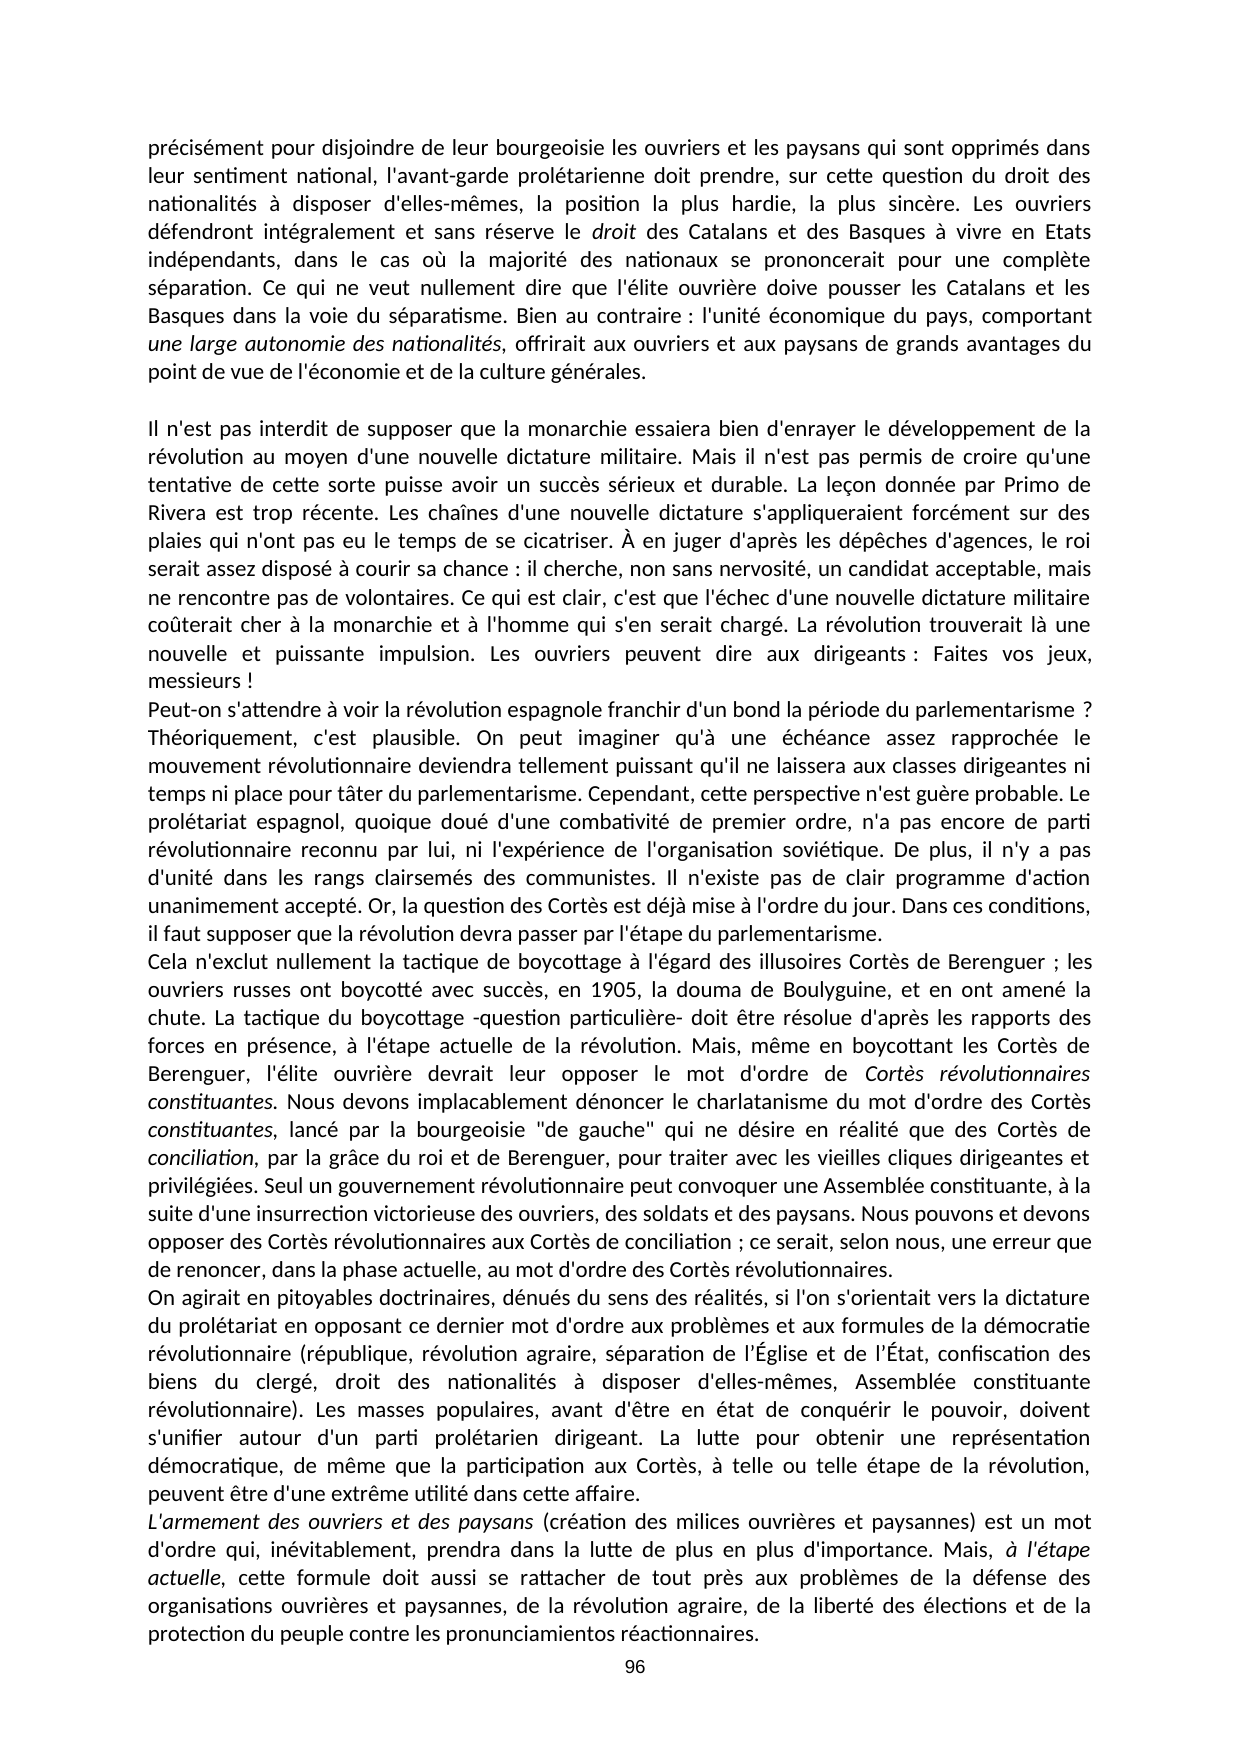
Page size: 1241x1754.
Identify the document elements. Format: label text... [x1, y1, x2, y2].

text précisément pour disjoindre de leur bourgeoisie les ouvriers et les paysans qui sont opprimés dans leur sentiment national, l'avant-garde prolétarienne doit prendre, sur cette question du droit des nationalités à disposer d'elles-mêmes, la position la plus hardie, la plus sincère. Les ouvriers défendront intégralement et sans réserve le droit des Catalans et des Basques à vivre en Etats indépendants, dans le cas où la majorité des nationaux se prononcerait pour une complète séparation. Ce qui ne veut nullement dire que l'élite ouvrière doive pousser les Catalans et les Basques dans la voie du séparatisme. Bien au contraire : l'unité économique du pays, comportant une large autonomie des nationalités, offrirait aux ouvriers et aux paysans de grands avantages du point de vue de l'économie et de la culture générales. [148, 133, 1093, 385]
text On agirait en pitoyables doctrinaires, dénués du sens des réalités, si l'on s'orientait vers la dictature du prolétariat en opposant ce dernier mot d'ordre aux problèmes et aux formules de la démocratie révolutionnaire (république, révolution agraire, séparation de l’Église et de l’État, confiscation des biens du clergé, droit des nationalités à disposer d'elles-mêmes, Assemblée constituante révolutionnaire). Les masses populaires, avant d'être en état de conquérir le pouvoir, doivent s'unifier autour d'un parti prolétarien dirigeant. La lutte pour obtenir une représentation démocratique, de même que la participation aux Cortès, à telle ou telle étape de la révolution, peuvent être d'une extrême utilité dans cette affaire. [148, 1283, 1093, 1507]
text Il n'est pas interdit de supposer que la monarchie essaiera bien d'enrayer le développement de la révolution au moyen d'une nouvelle dictature militaire. Mais il n'est pas permis de croire qu'une tentative de cette sorte puisse avoir un succès sérieux et durable. La leçon donnée par Primo de Rivera est trop récente. Les chaînes d'une nouvelle dictature s'appliqueraient forcément sur des plaies qui n'ont pas eu le temps de se cicatriser. À en juger d'après les dépêches d'agences, le roi serait assez disposé à courir sa chance : il cherche, non sans nervosité, un candidat acceptable, mais ne rencontre pas de volontaires. Ce qui est clair, c'est que l'échec d'une nouvelle dictature militaire coûterait cher à la monarchie et à l'homme qui s'en serait chargé. La révolution trouverait là une nouvelle et puissante impulsion. Les ouvriers peuvent dire aux dirigeants : Faites vos jeux, messieurs ! [148, 414, 1093, 695]
text Peut-on s'attendre à voir la révolution espagnole franchir d'un bond la période du parlementarisme ? Théoriquement, c'est plausible. On peut imaginer qu'à une échéance assez rapprochée le mouvement révolutionnaire deviendra tellement puissant qu'il ne laissera aux classes dirigeantes ni temps ni place pour tâter du parlementarisme. Cependant, cette perspective n'est guère probable. Le prolétariat espagnol, quoique doué d'une combativité de premier ordre, n'a pas encore de parti révolutionnaire reconnu par lui, ni l'expérience de l'organisation soviétique. De plus, il n'y a pas d'unité dans les rangs clairsemés des communistes. Il n'existe pas de clair programme d'action unanimement accepté. Or, la question des Cortès est déjà mise à l'ordre du jour. Dans ces conditions, il faut supposer que la révolution devra passer par l'étape du parlementarisme. [148, 695, 1093, 947]
text L'armement des ouvriers et des paysans (création des milices ouvrières et paysannes) est un mot d'ordre qui, inévitablement, prendra dans la lutte de plus en plus d'importance. Mais, à l'étape actuelle, cette formule doit aussi se rattacher de tout près aux problèmes de la défense des organisations ouvrières et paysannes, de la révolution agraire, de la liberté des élections et de la protection du peuple contre les pronunciamientos réactionnaires. [148, 1507, 1093, 1647]
text Cela n'exclut nullement la tactique de boycottage à l'égard des illusoires Cortès de Berenguer ; les ouvriers russes ont boycotté avec succès, en 1905, la douma de Boulyguine, et en ont amené la chute. La tactique du boycottage -question particulière- doit être résolue d'après les rapports des forces en présence, à l'étape actuelle de la révolution. Mais, même en boycottant les Cortès de Berenguer, l'élite ouvrière devrait leur opposer le mot d'ordre de Cortès révolutionnaires constituantes. Nous devons implacablement dénoncer le charlatanisme du mot d'ordre des Cortès constituantes, lancé par la bourgeoisie "de gauche" qui ne désire en réalité que des Cortès de conciliation, par la grâce du roi et de Berenguer, pour traiter avec les vieilles cliques dirigeantes et privilégiées. Seul un gouvernement révolutionnaire peut convoquer une Assemblée constituante, à la suite d'une insurrection victorieuse des ouvriers, des soldats et des paysans. Nous pouvons et devons opposer des Cortès révolutionnaires aux Cortès de conciliation ; ce serait, selon nous, une erreur que de renoncer, dans la phase actuelle, au mot d'ordre des Cortès révolutionnaires. [148, 947, 1093, 1283]
